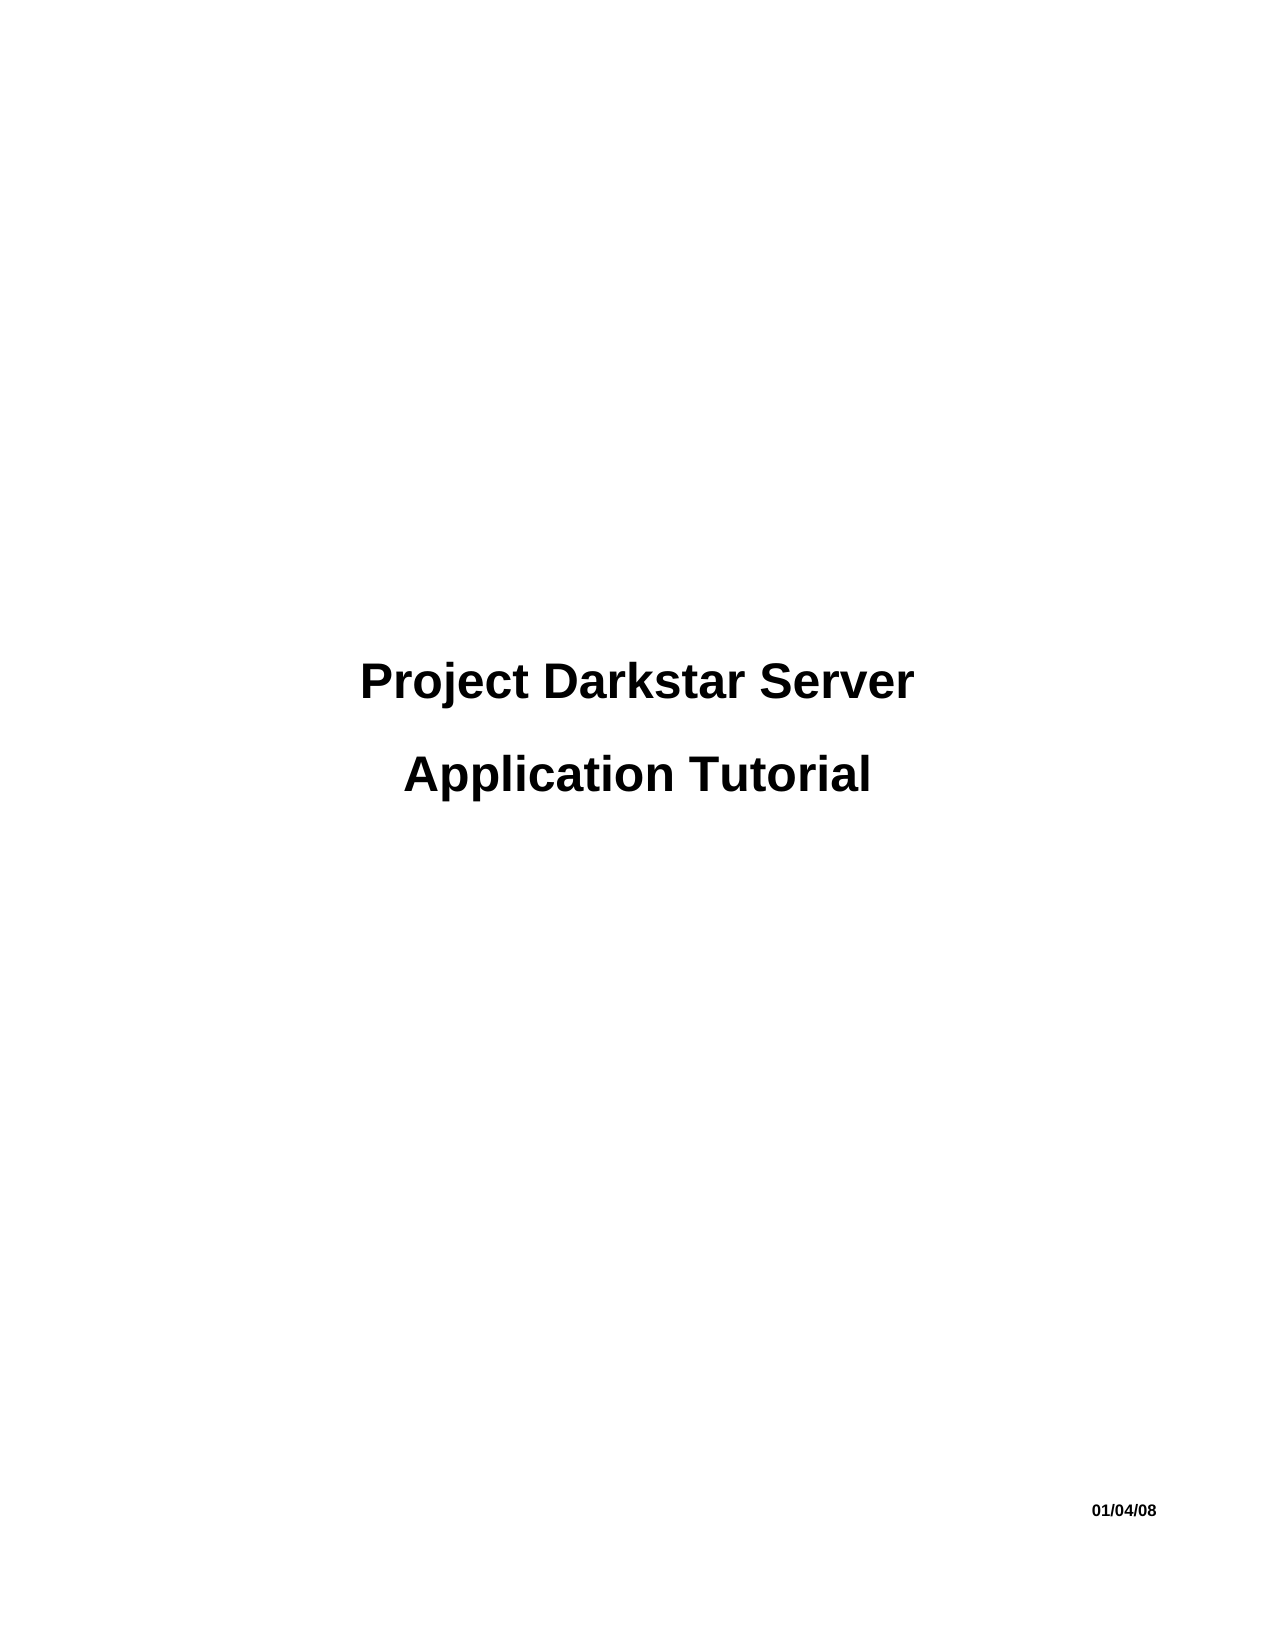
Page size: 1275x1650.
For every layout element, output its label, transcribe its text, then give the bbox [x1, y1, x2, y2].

title Project Darkstar Server [118, 653, 1156, 709]
title Application Tutorial [118, 746, 1156, 802]
